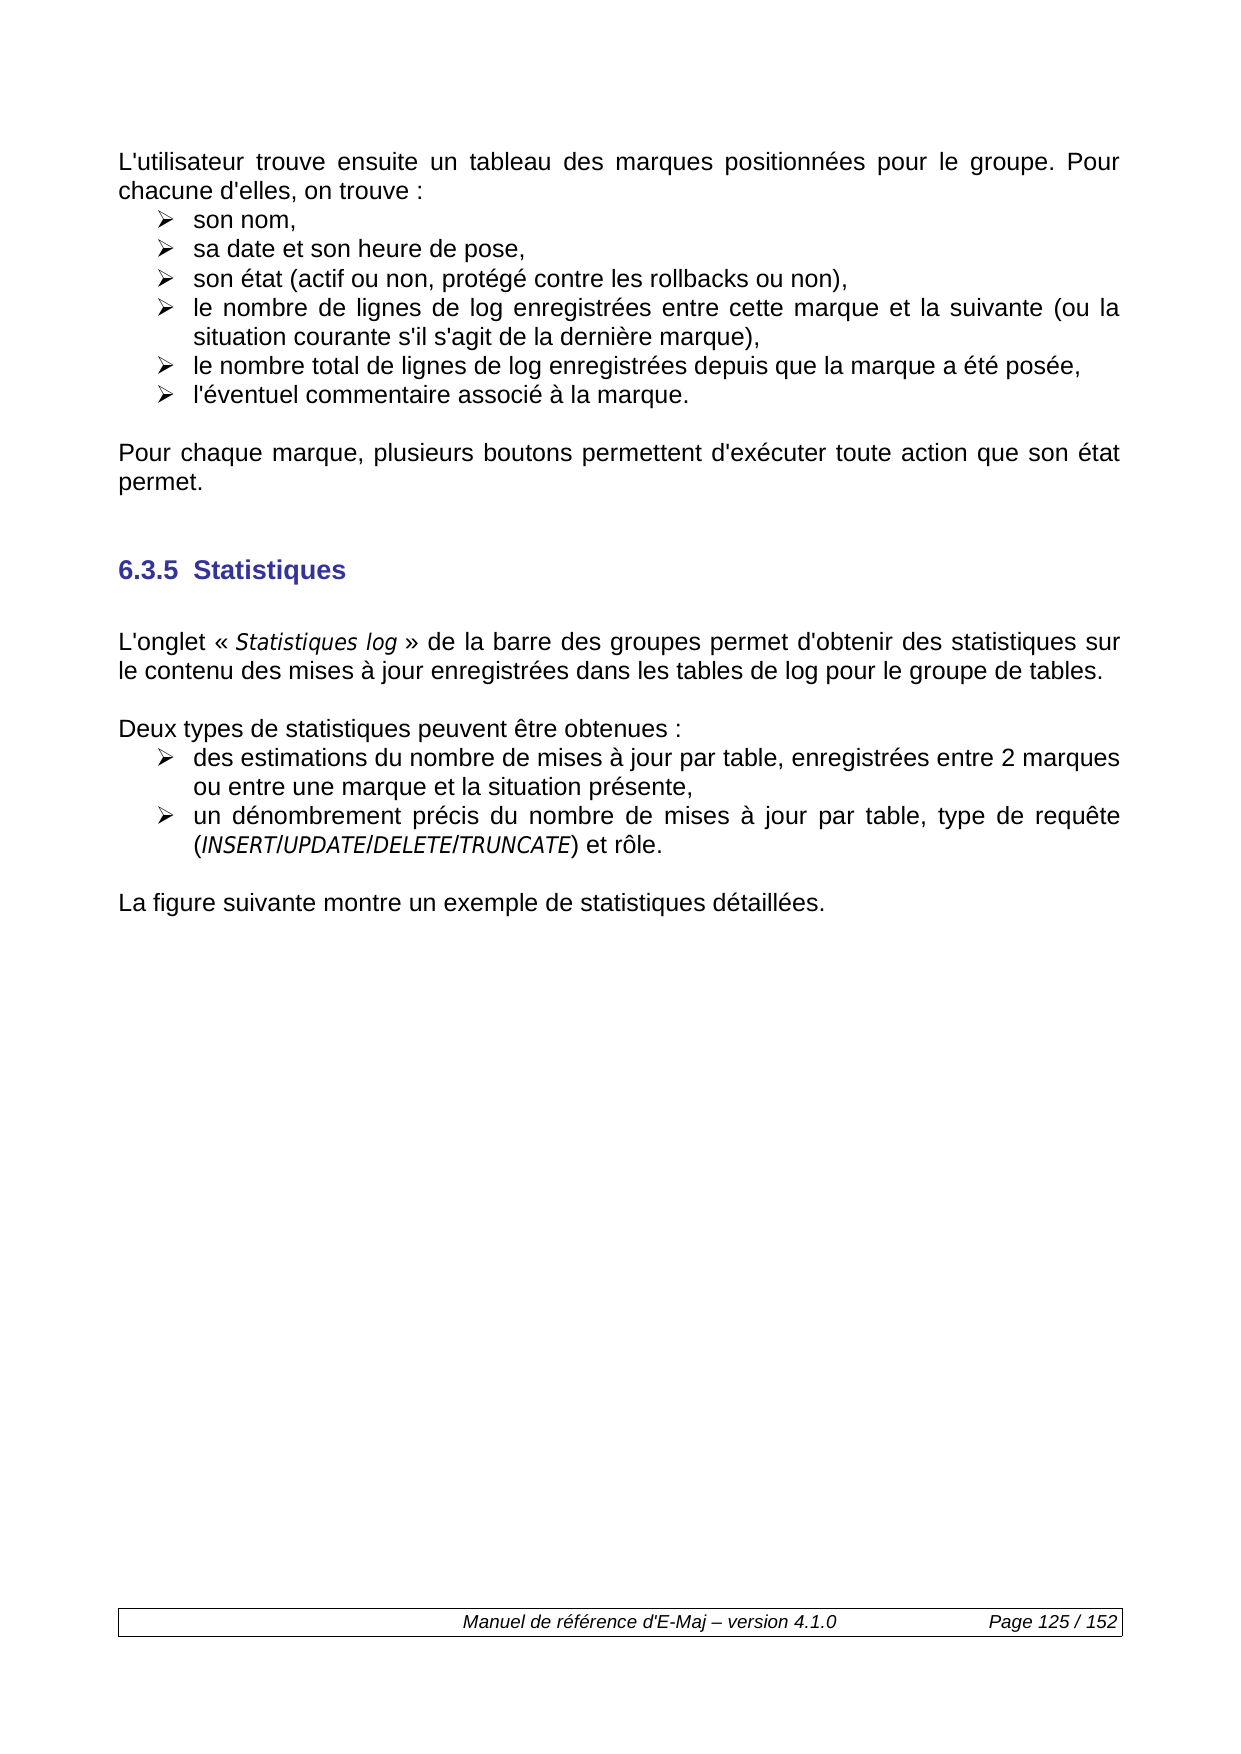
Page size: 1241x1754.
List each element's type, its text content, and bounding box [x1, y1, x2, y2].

list le nombre de lignes de log enregistrées entre cette marque et la suivante (ou la situation courante s'il s'agit de la dernière marque), [156, 292, 1122, 351]
list un dénombrement précis du nombre de mises à jour par table, type de requête (INSERT/UPDATE/DELETE/TRUNCATE) et rôle. [156, 801, 1122, 859]
subtitle Statistiques [118, 554, 1122, 585]
list des estimations du nombre de mises à jour par table, enregistrées entre 2 marques ou entre une marque et la situation présente, [156, 743, 1122, 801]
list sa date et son heure de pose, [156, 234, 1122, 263]
list son nom, [156, 205, 1122, 234]
text L'utilisateur trouve ensuite un tableau des marques positionnées pour le groupe. Pour chacune d'elles, on trouve : [118, 147, 1122, 205]
text La figure suivante montre un exemple de statistiques détaillées. [118, 888, 1122, 917]
list le nombre total de lignes de log enregistrées depuis que la marque a été posée, [156, 351, 1122, 380]
text Deux types de statistiques peuvent être obtenues : [118, 714, 1122, 743]
list l'éventuel commentaire associé à la marque. [156, 380, 1122, 409]
text L'onglet « Statistiques log » de la barre des groupes permet d'obtenir des statistiques sur le contenu des mises à jour enregistrées dans les tables de log pour le groupe de tables. [118, 627, 1122, 685]
text Pour chaque marque, plusieurs boutons permettent d'exécuter toute action que son état permet. [118, 438, 1122, 496]
list son état (actif ou non, protégé contre les rollbacks ou non), [156, 263, 1122, 292]
